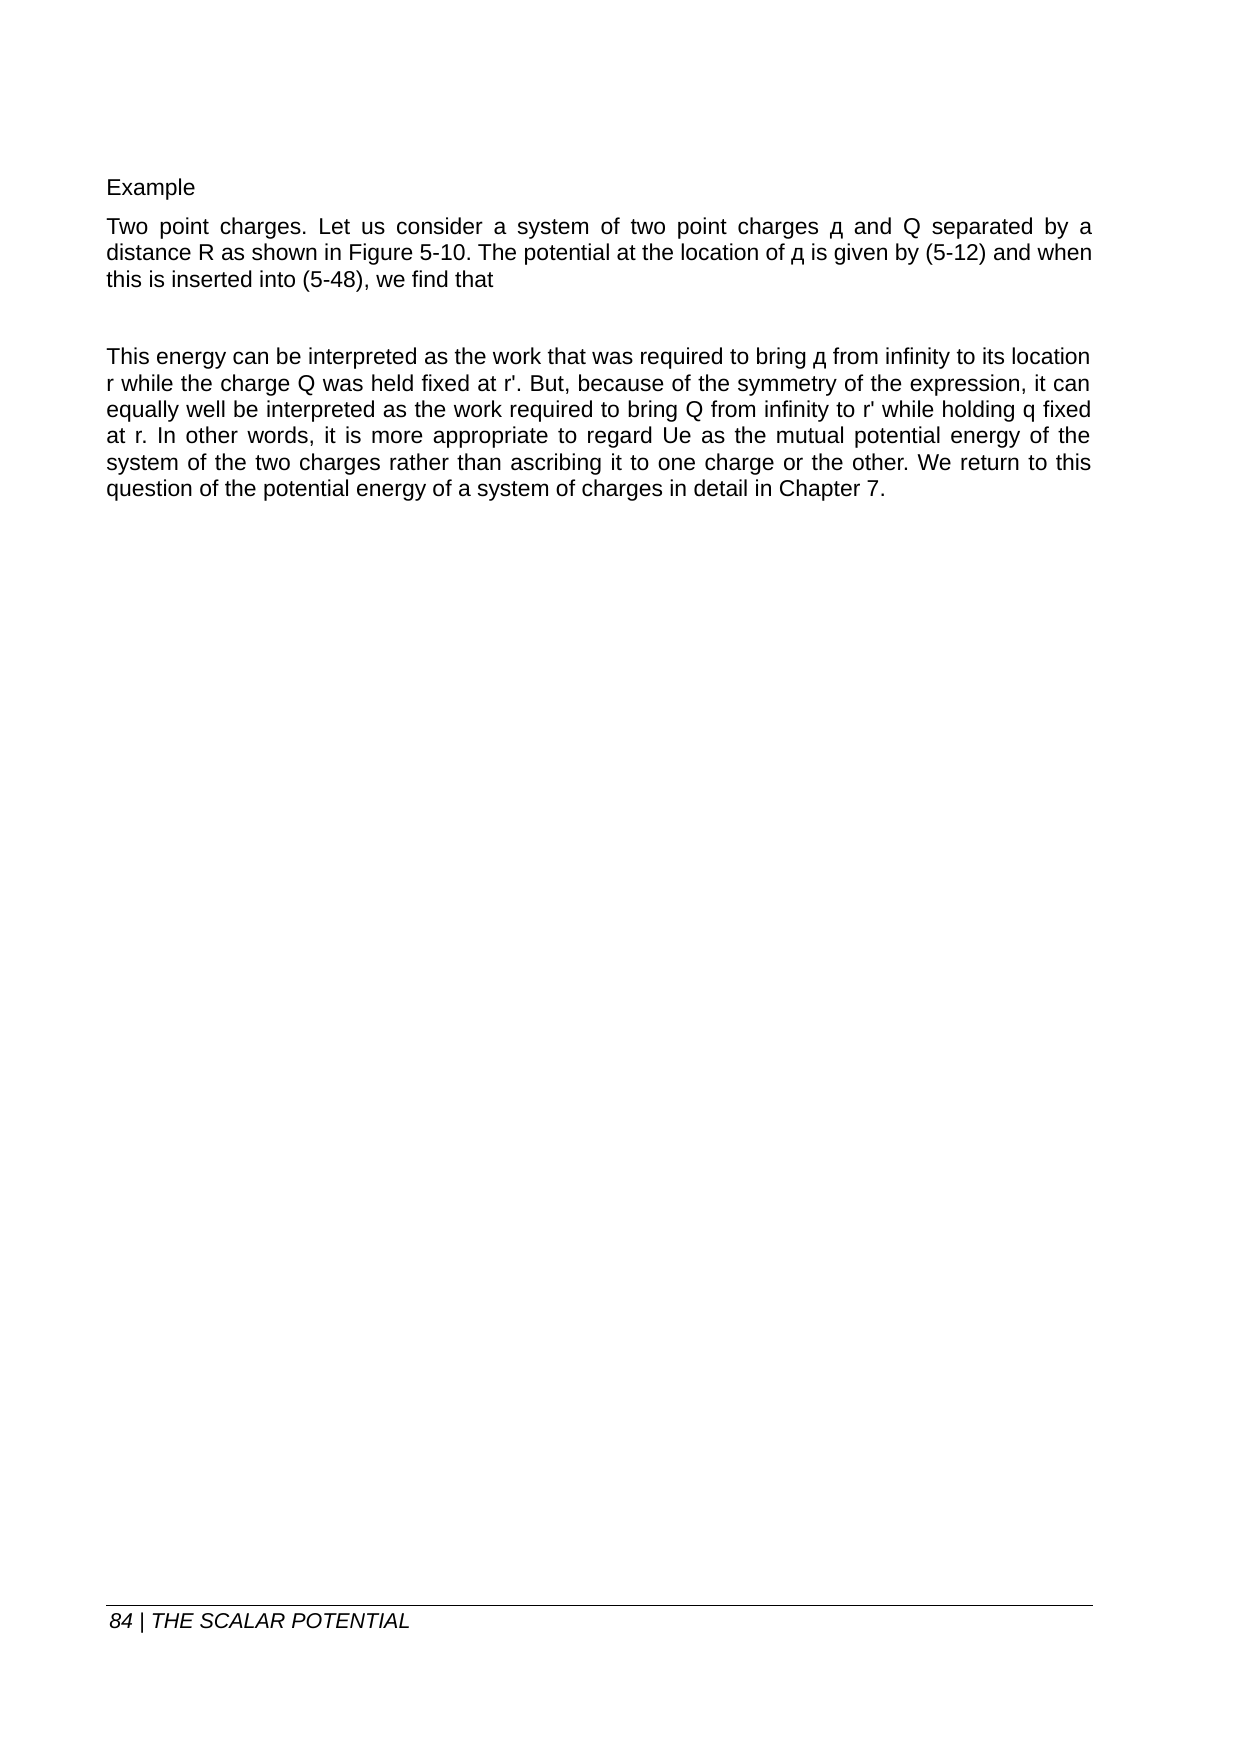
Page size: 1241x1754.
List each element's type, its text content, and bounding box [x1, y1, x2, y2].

text This energy can be interpreted as the work that was required to bring д from infinity to its location r while the charge Q was held fixed at r'. But, because of the symmetry of the expression, it can equally well be interpreted as the work required to bring Q from infinity to r' while holding q fixed at r. In other words, it is more appropriate to regard Ue as the mutual potential energy of the system of the two charges rather than ascribing it to one charge or the other. We return to this question of the potential energy of a system of charges in detail in Chapter 7. [106, 343, 1093, 501]
text Two point charges. Let us consider a system of two point charges д and Q separated by a distance R as shown in Figure 5-10. The potential at the location of д is given by (5-12) and when this is inserted into (5-48), we find that [106, 213, 1093, 292]
text Example [106, 174, 1093, 200]
